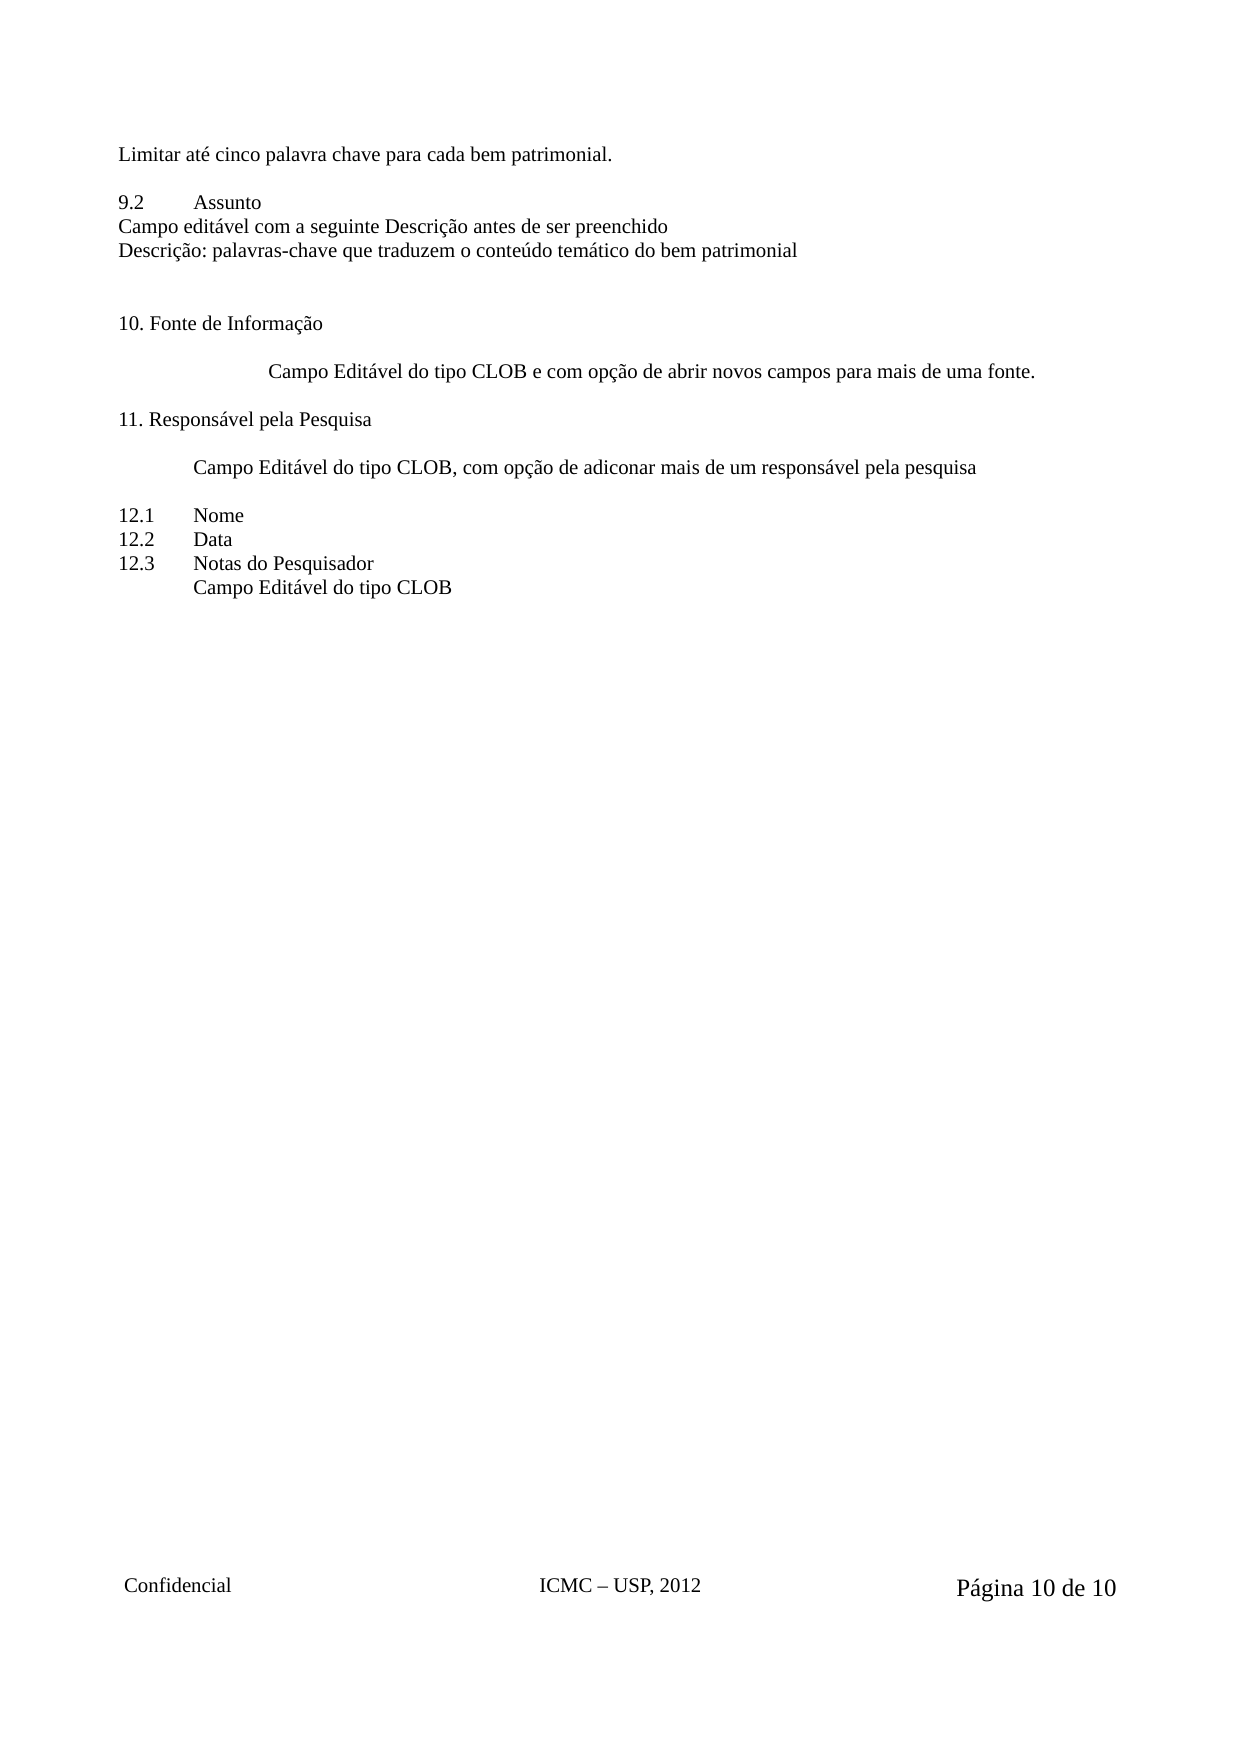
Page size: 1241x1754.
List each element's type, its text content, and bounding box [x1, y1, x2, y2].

text Campo editável com a seguinte Descrição antes de ser preenchido [118, 214, 1122, 238]
text Campo Editável do tipo CLOB [118, 575, 1122, 599]
text Limitar até cinco palavra chave para cada bem patrimonial. [118, 142, 1122, 166]
text Campo Editável do tipo CLOB e com opção de abrir novos campos para mais de uma fonte. [118, 359, 1122, 383]
text 11. Responsável pela Pesquisa [118, 407, 1122, 431]
text 12.3 Notas do Pesquisador [118, 551, 1122, 575]
text 10. Fonte de Informação [118, 311, 1122, 335]
text 9.2 Assunto [118, 190, 1122, 214]
text Descrição: palavras-chave que traduzem o conteúdo temático do bem patrimonial [118, 238, 1122, 262]
text 12.1 Nome [118, 503, 1122, 527]
text 12.2 Data [118, 527, 1122, 551]
text Campo Editável do tipo CLOB, com opção de adiconar mais de um responsável pela pesquisa [118, 455, 1122, 479]
